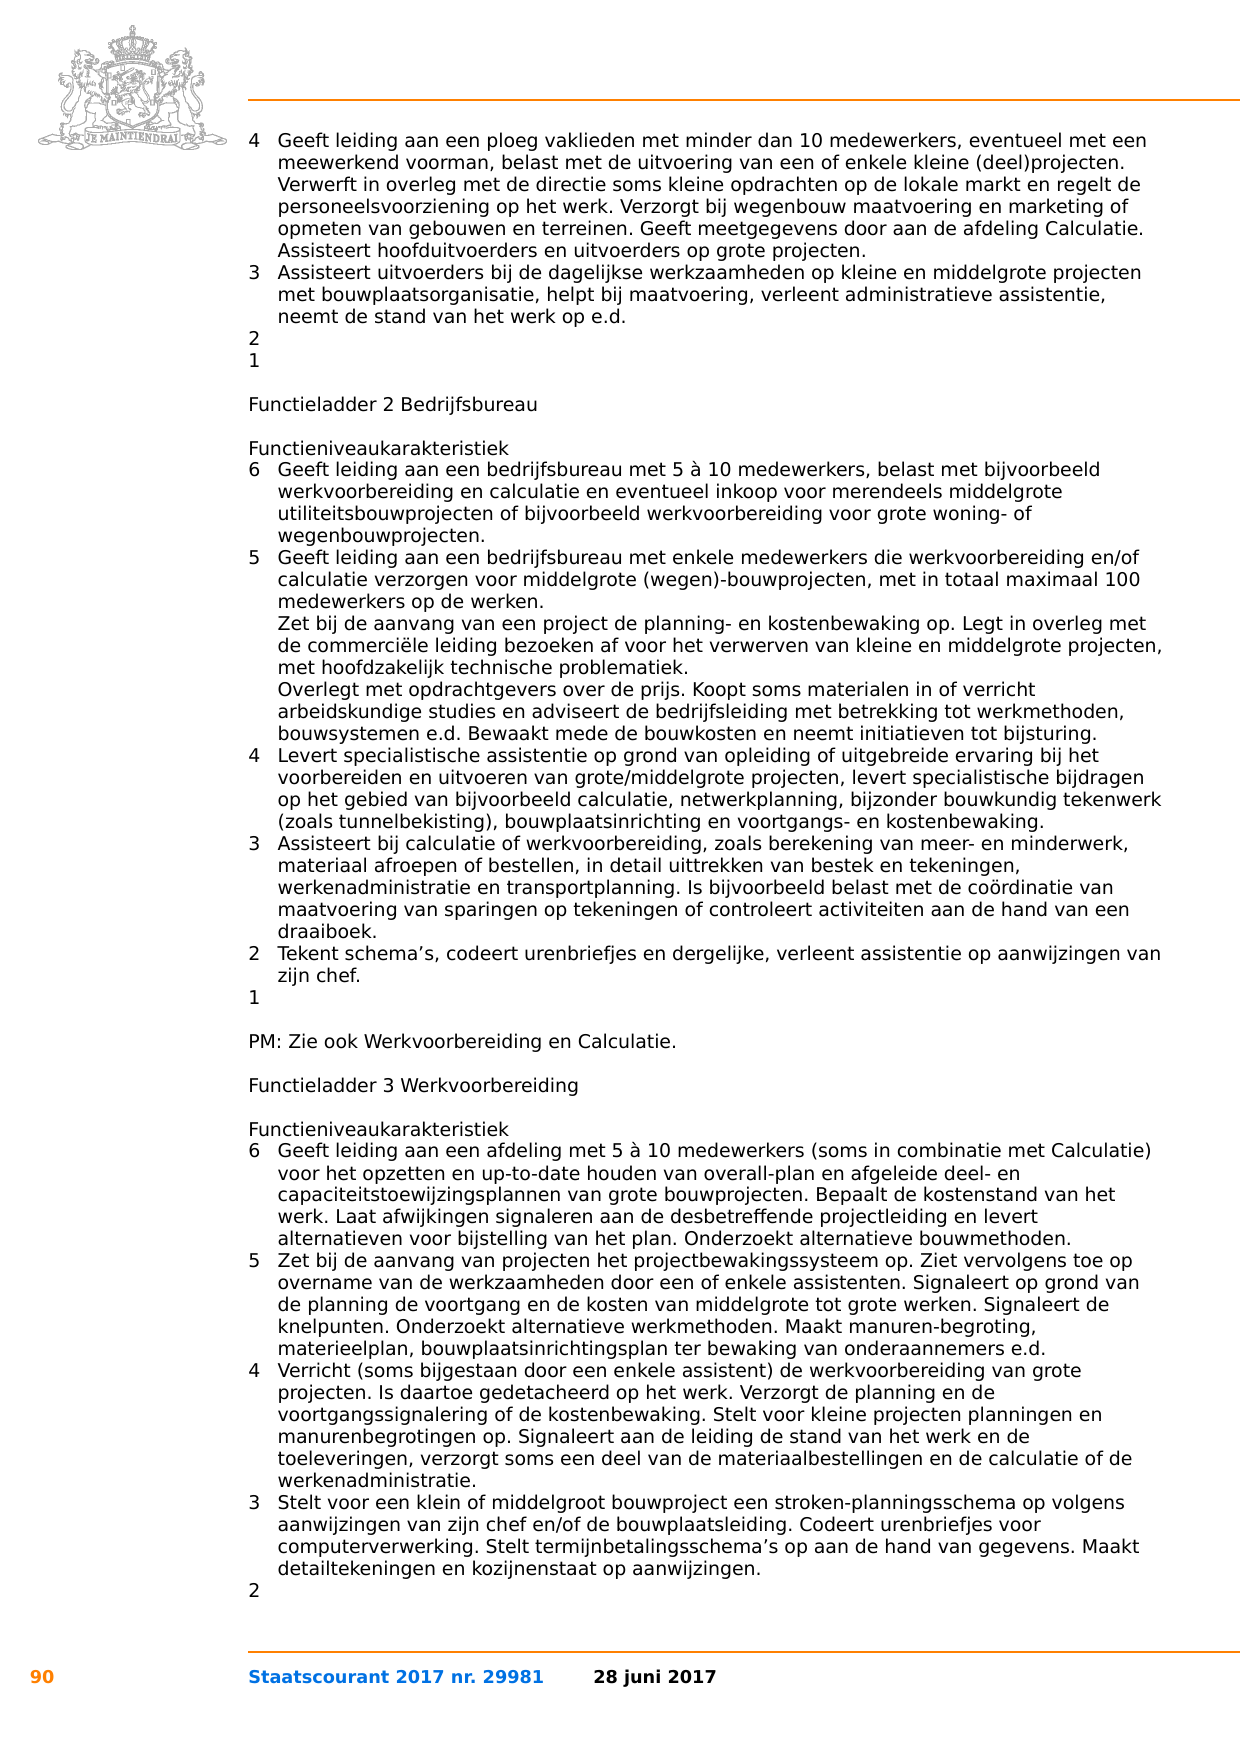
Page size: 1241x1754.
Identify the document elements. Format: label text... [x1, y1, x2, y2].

text 4 Levert specialistische assistentie op grond van opleiding of uitgebreide ervaring bij het voorbereiden en uitvoeren van grote/middelgrote projecten, levert specialistische bijdragen op het gebied van bijvoorbeeld calculatie, netwerkplanning, bijzonder bouwkundig tekenwerk (zoals tunnelbekisting), bouwplaatsinrichting en voortgangs- en kostenbewaking. [248, 745, 1163, 833]
picture [38, 25, 227, 150]
text 2 Tekent schema’s, codeert urenbriefjes en dergelijke, verleent assistentie op aanwijzingen van zijn chef. [248, 943, 1163, 987]
text 3 Stelt voor een klein of middelgroot bouwproject een stroken-planningsschema op volgens aanwijzingen van zijn chef en/of de bouwplaatsleiding. Codeert urenbriefjes voor computerverwerking. Stelt termijnbetalingsschema’s op aan de hand van gegevens. Maakt detailtekeningen en kozijnenstaat op aanwijzingen. [248, 1492, 1163, 1580]
text 5 Zet bij de aanvang van projecten het projectbewakingssysteem op. Ziet vervolgens toe op overname van de werkzaamheden door een of enkele assistenten. Signaleert op grond van de planning de voortgang en de kosten van middelgrote tot grote werken. Signaleert de knelpunten. Onderzoekt alternatieve werkmethoden. Maakt manuren-begroting, materieelplan, bouwplaatsinrichtingsplan ter bewaking van onderaannemers e.d. [248, 1250, 1163, 1360]
text Zet bij de aanvang van een project de planning- en kostenbewaking op. Legt in overleg met de commerciële leiding bezoeken af voor het verwerven van kleine en middelgrote projecten, met hoofdzakelijk technische problematiek. [277, 613, 1163, 679]
text Overlegt met opdrachtgevers over de prijs. Koopt soms materialen in of verricht arbeidskundige studies en adviseert de bedrijfsleiding met betrekking tot werkmethoden, bouwsystemen e.d. Bewaakt mede de bouwkosten en neemt initiatieven tot bijsturing. [277, 679, 1163, 745]
text Functieniveaukarakteristiek [248, 1118, 1163, 1140]
text 1 [248, 987, 1163, 1009]
text PM: Zie ook Werkvoorbereiding en Calculatie. [248, 1031, 1163, 1053]
text Functieniveaukarakteristiek [248, 437, 1163, 459]
text Functieladder 3 Werkvoorbereiding [248, 1074, 1163, 1097]
text 4 Geeft leiding aan een ploeg vaklieden met minder dan 10 medewerkers, eventueel met een meewerkend voorman, belast met de uitvoering van een of enkele kleine (deel)projecten. Verwerft in overleg met de directie soms kleine opdrachten op de lokale markt en regelt de personeelsvoorziening op het werk. Verzorgt bij wegenbouw maatvoering en marketing of opmeten van gebouwen en terreinen. Geeft meetgegevens door aan de afdeling Calculatie. Assisteert hoofduitvoerders en uitvoerders op grote projecten. [248, 130, 1163, 262]
text 6 Geeft leiding aan een afdeling met 5 à 10 medewerkers (soms in combinatie met Calculatie) voor het opzetten en up-to-date houden van overall-plan en afgeleide deel- en capaciteitstoewijzingsplannen van grote bouwprojecten. Bepaalt de kostenstand van het werk. Laat afwijkingen signaleren aan de desbetreffende projectleiding en levert alternatieven voor bijstelling van het plan. Onderzoekt alternatieve bouwmethoden. [248, 1140, 1163, 1250]
text 5 Geeft leiding aan een bedrijfsbureau met enkele medewerkers die werkvoorbereiding en/of calculatie verzorgen voor middelgrote (wegen)-bouwprojecten, met in totaal maximaal 100 medewerkers op de werken. [248, 547, 1163, 613]
text 4 Verricht (soms bijgestaan door een enkele assistent) de werkvoorbereiding van grote projecten. Is daartoe gedetacheerd op het werk. Verzorgt de planning en de voortgangssignalering of de kostenbewaking. Stelt voor kleine projecten planningen en manurenbegrotingen op. Signaleert aan de leiding de stand van het werk en de toeleveringen, verzorgt soms een deel van de materiaalbestellingen en de calculatie of de werkenadministratie. [248, 1360, 1163, 1492]
text 2 [248, 328, 1163, 350]
text 3 Assisteert bij calculatie of werkvoorbereiding, zoals berekening van meer- en minderwerk, materiaal afroepen of bestellen, in detail uittrekken van bestek en tekeningen, werkenadministratie en transportplanning. Is bijvoorbeeld belast met de coördinatie van maatvoering van sparingen op tekeningen of controleert activiteiten aan de hand van een draaiboek. [248, 833, 1163, 943]
text 1 [248, 350, 1163, 372]
text 2 [248, 1580, 1163, 1602]
text Functieladder 2 Bedrijfsbureau [248, 393, 1163, 416]
text 6 Geeft leiding aan een bedrijfsbureau met 5 à 10 medewerkers, belast met bijvoorbeeld werkvoorbereiding en calculatie en eventueel inkoop voor merendeels middelgrote utiliteitsbouwprojecten of bijvoorbeeld werkvoorbereiding voor grote woning- of wegenbouwprojecten. [248, 459, 1163, 547]
text 3 Assisteert uitvoerders bij de dagelijkse werkzaamheden op kleine en middelgrote projecten met bouwplaatsorganisatie, helpt bij maatvoering, verleent administratieve assistentie, neemt de stand van het werk op e.d. [248, 262, 1163, 328]
